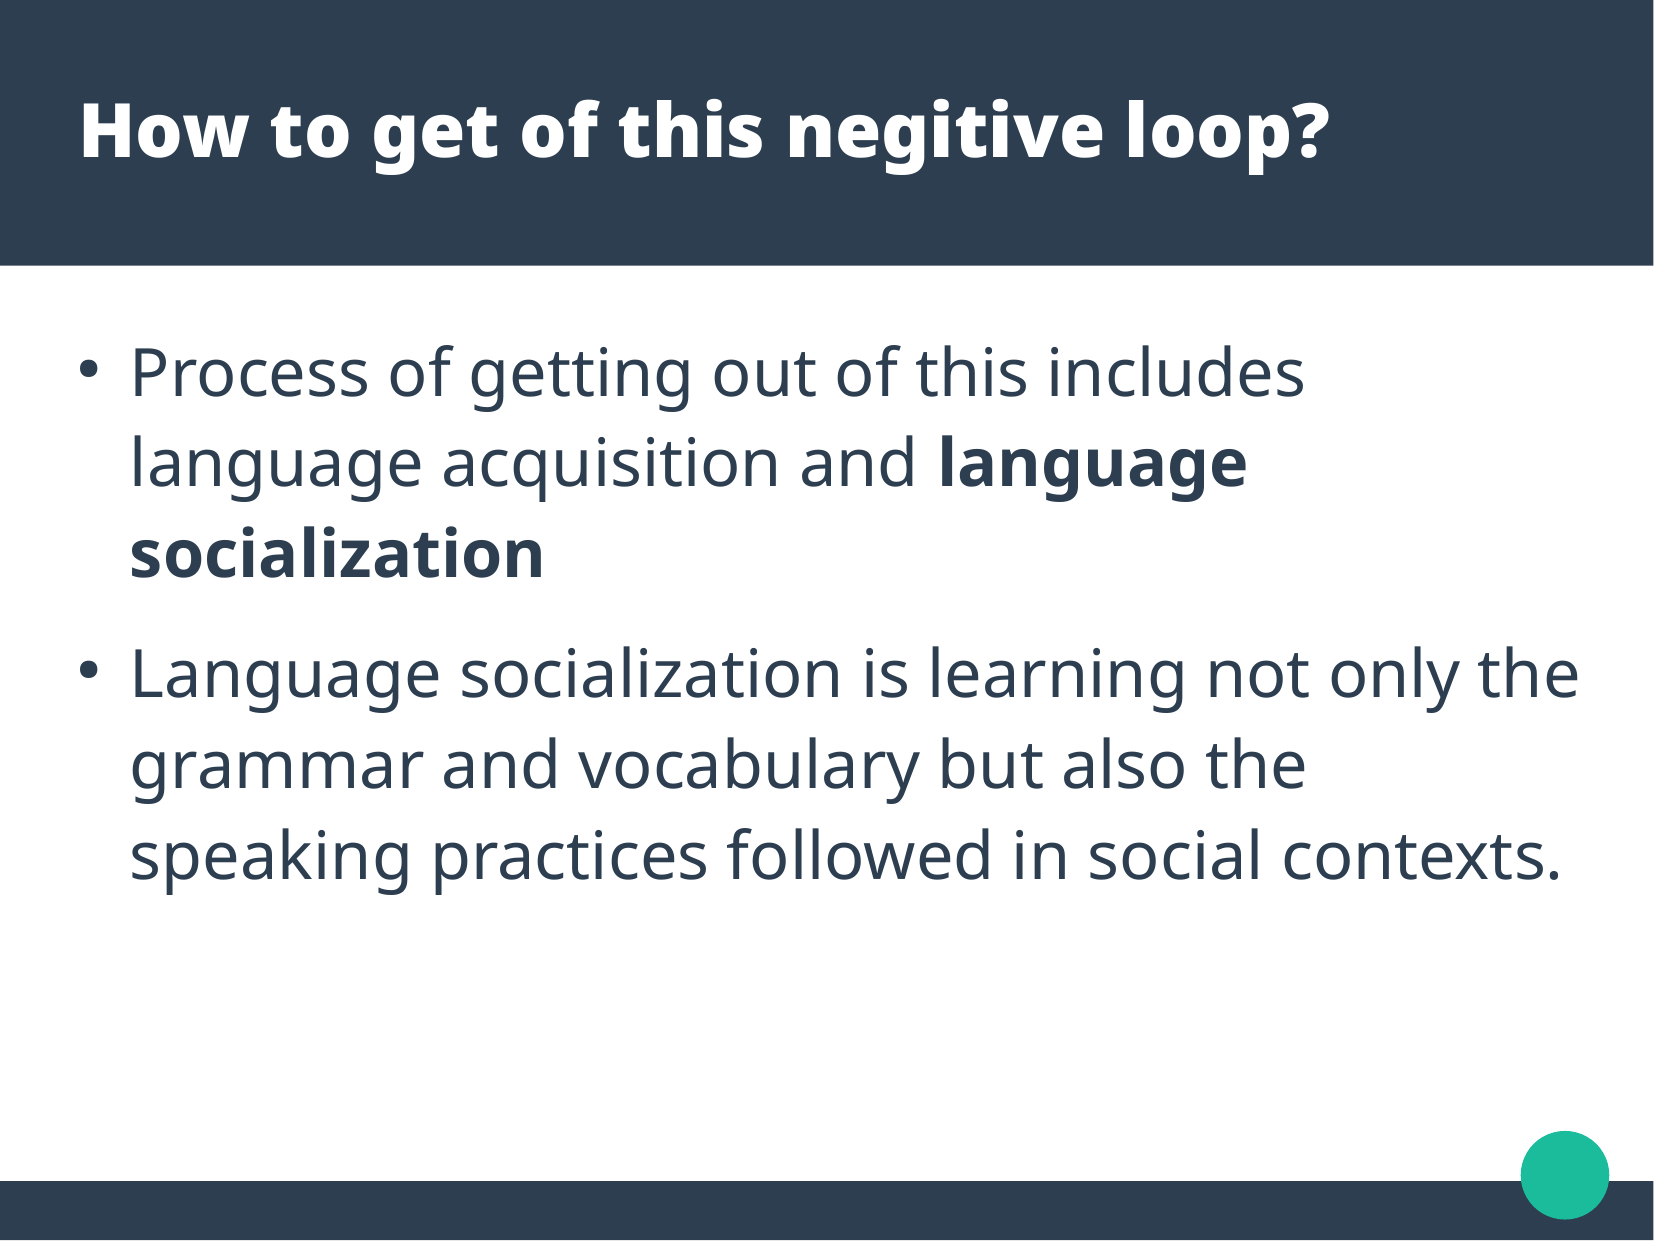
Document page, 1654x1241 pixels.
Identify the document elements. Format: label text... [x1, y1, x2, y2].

list Process of getting out of this includes language acquisition and language socialization Language socialization is learning not only the grammar and vocabulary but also the speaking practices followed in social contexts. [59, 324, 1595, 1152]
title How to get of this negitive loop? [59, 49, 1595, 207]
